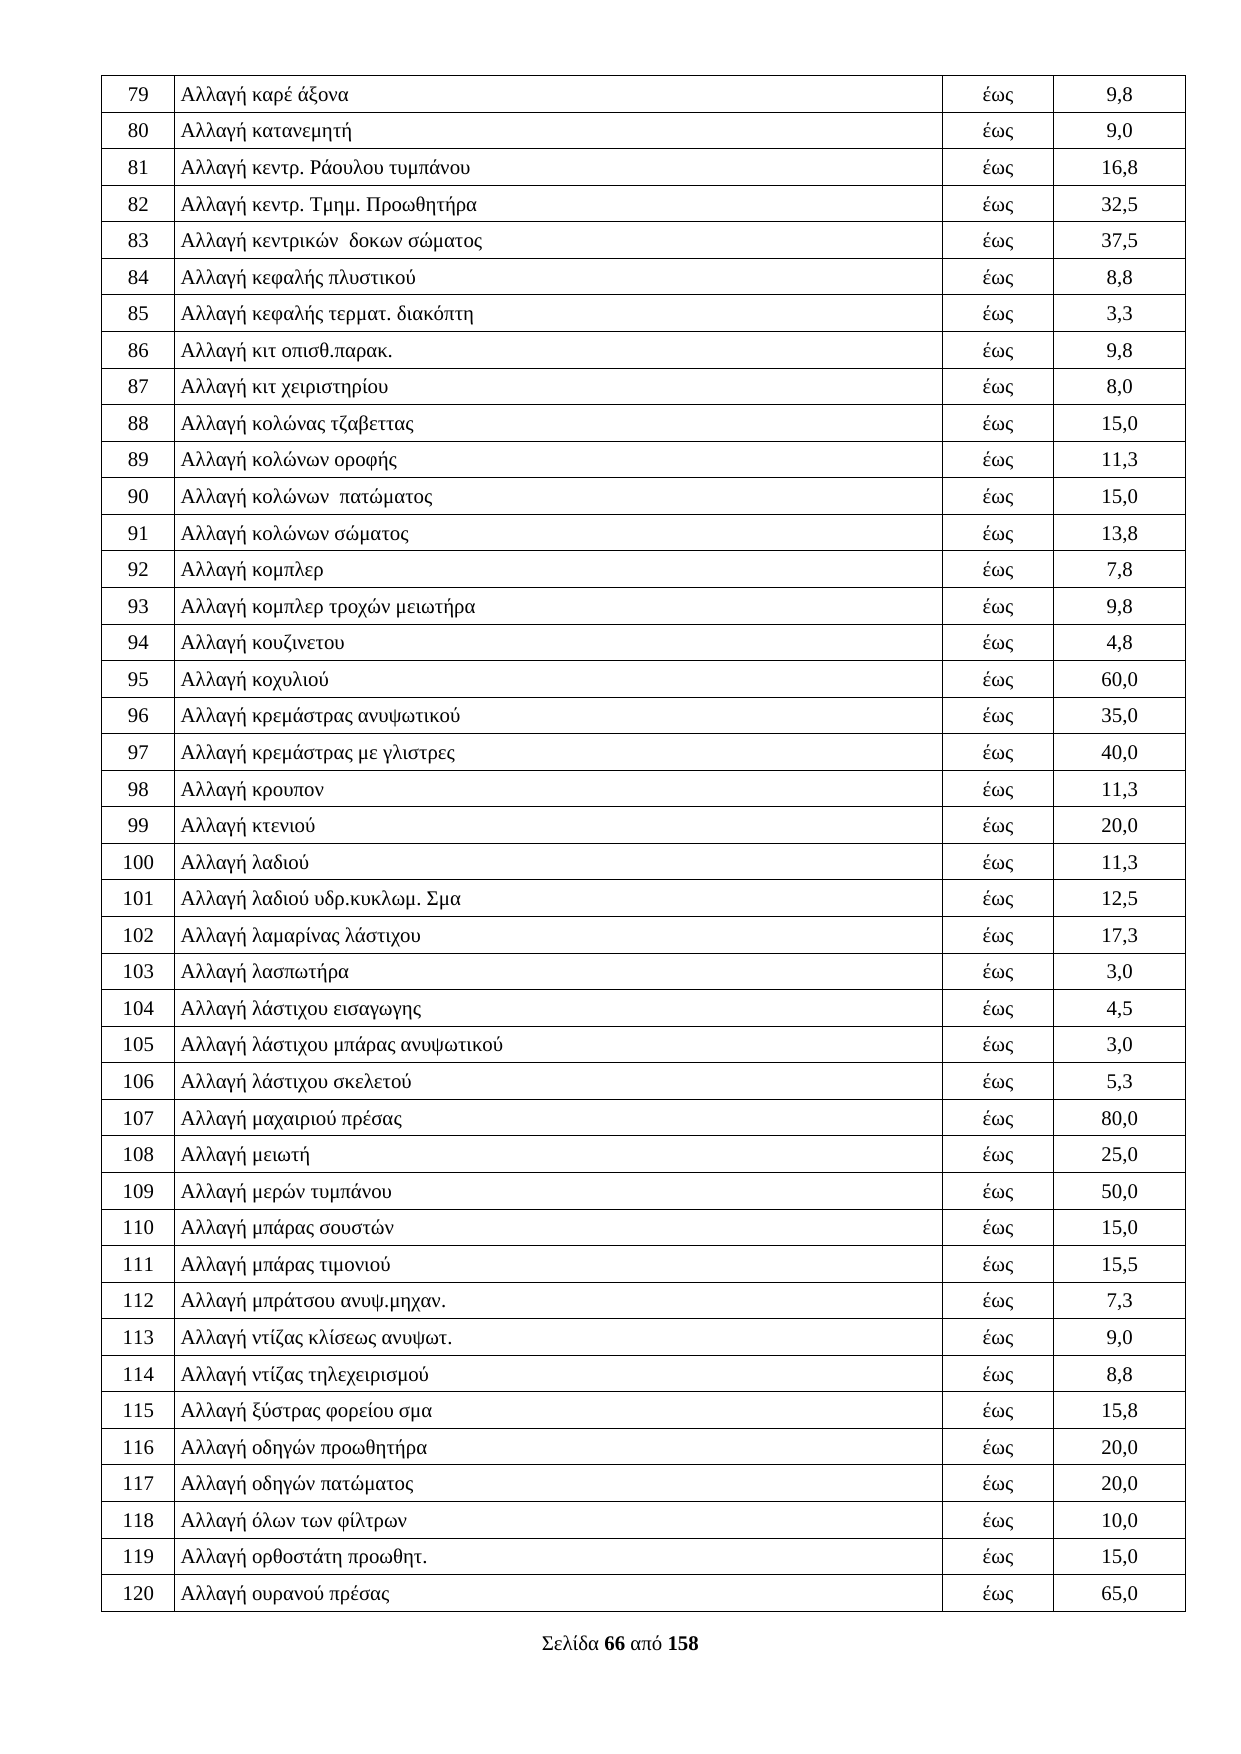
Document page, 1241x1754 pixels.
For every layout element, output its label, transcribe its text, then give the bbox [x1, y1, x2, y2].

table_cell Αλλαγή λάστιχου εισαγωγης [175, 990, 942, 1026]
table_cell έως [943, 734, 1053, 770]
table_cell Αλλαγή κρουπον [175, 771, 942, 806]
table_cell 108 [102, 1136, 174, 1172]
table_cell 98 [102, 771, 174, 806]
table_cell 117 [102, 1465, 174, 1501]
table_cell Αλλαγή κουζινετου [175, 625, 942, 660]
table_cell έως [943, 1539, 1053, 1574]
table_cell 99 [102, 807, 174, 843]
table_cell έως [943, 478, 1053, 514]
table_cell 97 [102, 734, 174, 770]
table_cell 104 [102, 990, 174, 1026]
table_cell 13,8 [1054, 515, 1185, 550]
table_cell Αλλαγή κεντρικών δοκων σώματος [175, 222, 942, 258]
table_cell 8,8 [1054, 1356, 1185, 1391]
table_cell έως [943, 76, 1053, 112]
table_cell Αλλαγή κτενιού [175, 807, 942, 843]
table_cell 15,5 [1054, 1246, 1185, 1282]
table_cell 89 [102, 442, 174, 477]
table_cell 9,8 [1054, 588, 1185, 623]
table_cell 20,0 [1054, 1429, 1185, 1464]
table_cell 116 [102, 1429, 174, 1464]
table_cell έως [943, 405, 1053, 441]
table_cell Αλλαγή ντίζας κλίσεως ανυψωτ. [175, 1319, 942, 1355]
table_cell 15,0 [1054, 1210, 1185, 1245]
table_cell 120 [102, 1575, 174, 1611]
table_cell έως [943, 149, 1053, 185]
table_cell 9,8 [1054, 332, 1185, 367]
table_cell 119 [102, 1539, 174, 1574]
table_cell 106 [102, 1063, 174, 1099]
table_cell 91 [102, 515, 174, 550]
table_cell 87 [102, 369, 174, 404]
table_cell 4,5 [1054, 990, 1185, 1026]
table_cell Αλλαγή μαχαιριού πρέσας [175, 1100, 942, 1135]
table_cell Αλλαγή κοχυλιού [175, 661, 942, 697]
table_cell 5,3 [1054, 1063, 1185, 1099]
table_cell 9,8 [1054, 76, 1185, 112]
table_cell 11,3 [1054, 844, 1185, 879]
table_cell Αλλαγή κιτ χειριστηρίου [175, 369, 942, 404]
table_cell 15,0 [1054, 1539, 1185, 1574]
table_cell Αλλαγή μερών τυμπάνου [175, 1173, 942, 1208]
table_cell Αλλαγή κεντρ. Ράουλου τυμπάνου [175, 149, 942, 185]
table_cell 8,8 [1054, 259, 1185, 294]
table_cell Αλλαγή λαδιού υδρ.κυκλωμ. Σμα [175, 880, 942, 916]
table_cell 82 [102, 186, 174, 221]
table_cell έως [943, 259, 1053, 294]
table_cell 35,0 [1054, 698, 1185, 733]
table_cell Αλλαγή κεντρ. Τμημ. Προωθητήρα [175, 186, 942, 221]
table_cell 109 [102, 1173, 174, 1208]
table_cell 17,3 [1054, 917, 1185, 952]
table_cell έως [943, 844, 1053, 879]
table_cell 32,5 [1054, 186, 1185, 221]
table_cell 81 [102, 149, 174, 185]
table_cell έως [943, 1173, 1053, 1208]
table_cell 85 [102, 295, 174, 331]
table_cell Αλλαγή μπράτσου ανυψ.μηχαν. [175, 1283, 942, 1318]
table_cell Αλλαγή ουρανού πρέσας [175, 1575, 942, 1611]
table_cell Αλλαγή λασπωτήρα [175, 954, 942, 989]
table_cell Αλλαγή ντίζας τηλεχειρισμού [175, 1356, 942, 1391]
table_cell 9,0 [1054, 113, 1185, 148]
table_cell έως [943, 1502, 1053, 1537]
table_cell 118 [102, 1502, 174, 1537]
table_cell έως [943, 515, 1053, 550]
table_cell έως [943, 917, 1053, 952]
table_cell Αλλαγή κρεμάστρας ανυψωτικού [175, 698, 942, 733]
table_cell 7,3 [1054, 1283, 1185, 1318]
table_cell 102 [102, 917, 174, 952]
table_cell Αλλαγή λάστιχου σκελετού [175, 1063, 942, 1099]
table_cell έως [943, 954, 1053, 989]
table_cell Αλλαγή λαμαρίνας λάστιχου [175, 917, 942, 952]
table_cell Αλλαγή όλων των φίλτρων [175, 1502, 942, 1537]
table_cell Αλλαγή μπάρας τιμονιού [175, 1246, 942, 1282]
table_cell 96 [102, 698, 174, 733]
table_cell 3,3 [1054, 295, 1185, 331]
table_cell Αλλαγή κομπλερ [175, 551, 942, 587]
table_cell 101 [102, 880, 174, 916]
table_cell έως [943, 661, 1053, 697]
table_cell 4,8 [1054, 625, 1185, 660]
table_cell 90 [102, 478, 174, 514]
table_cell έως [943, 113, 1053, 148]
table_cell 105 [102, 1027, 174, 1062]
table_cell 84 [102, 259, 174, 294]
table_cell έως [943, 771, 1053, 806]
table_cell έως [943, 698, 1053, 733]
table_cell 37,5 [1054, 222, 1185, 258]
table_cell 3,0 [1054, 1027, 1185, 1062]
table_cell 86 [102, 332, 174, 367]
table_cell Αλλαγή κρεμάστρας με γλιστρες [175, 734, 942, 770]
table_cell έως [943, 880, 1053, 916]
table_cell έως [943, 588, 1053, 623]
table_cell 94 [102, 625, 174, 660]
table_cell έως [943, 1283, 1053, 1318]
table_cell 95 [102, 661, 174, 697]
table_cell 25,0 [1054, 1136, 1185, 1172]
table_cell έως [943, 1465, 1053, 1501]
table_cell 112 [102, 1283, 174, 1318]
table_cell 7,8 [1054, 551, 1185, 587]
table_cell 11,3 [1054, 771, 1185, 806]
table_cell Αλλαγή κιτ οπισθ.παρακ. [175, 332, 942, 367]
table_cell 115 [102, 1392, 174, 1428]
table_cell Αλλαγή λαδιού [175, 844, 942, 879]
table_cell Αλλαγή μπάρας σουστών [175, 1210, 942, 1245]
table_cell 11,3 [1054, 442, 1185, 477]
table_cell Αλλαγή οδηγών προωθητήρα [175, 1429, 942, 1464]
table_cell έως [943, 1356, 1053, 1391]
table_cell 113 [102, 1319, 174, 1355]
table_cell Αλλαγή καρέ άξονα [175, 76, 942, 112]
table_cell έως [943, 442, 1053, 477]
table_cell 10,0 [1054, 1502, 1185, 1537]
table_cell έως [943, 222, 1053, 258]
table_cell έως [943, 1319, 1053, 1355]
table_cell 15,0 [1054, 405, 1185, 441]
table_cell Αλλαγή κομπλερ τροχών μειωτήρα [175, 588, 942, 623]
table_cell Αλλαγή κατανεμητή [175, 113, 942, 148]
table_cell 83 [102, 222, 174, 258]
table_cell 8,0 [1054, 369, 1185, 404]
table_cell 92 [102, 551, 174, 587]
table_cell έως [943, 1210, 1053, 1245]
table_cell Αλλαγή κεφαλής πλυστικού [175, 259, 942, 294]
table_cell 100 [102, 844, 174, 879]
table_cell 79 [102, 76, 174, 112]
table_cell έως [943, 1100, 1053, 1135]
table_cell Αλλαγή ξύστρας φορείου σμα [175, 1392, 942, 1428]
table_cell έως [943, 332, 1053, 367]
table_cell 93 [102, 588, 174, 623]
table_cell Αλλαγή κεφαλής τερματ. διακόπτη [175, 295, 942, 331]
table_cell Αλλαγή λάστιχου μπάρας ανυψωτικού [175, 1027, 942, 1062]
table_cell Αλλαγή μειωτή [175, 1136, 942, 1172]
table_cell έως [943, 1136, 1053, 1172]
table_cell 110 [102, 1210, 174, 1245]
table_cell Αλλαγή οδηγών πατώματος [175, 1465, 942, 1501]
table_cell έως [943, 1246, 1053, 1282]
table_cell έως [943, 1575, 1053, 1611]
table_cell Αλλαγή κολώνων οροφής [175, 442, 942, 477]
table_cell έως [943, 625, 1053, 660]
table_cell 40,0 [1054, 734, 1185, 770]
table_cell 80,0 [1054, 1100, 1185, 1135]
table_cell 12,5 [1054, 880, 1185, 916]
table_cell Αλλαγή κολώνας τζαβεττας [175, 405, 942, 441]
table_cell 15,0 [1054, 478, 1185, 514]
table_cell 15,8 [1054, 1392, 1185, 1428]
table_cell 50,0 [1054, 1173, 1185, 1208]
table_cell έως [943, 295, 1053, 331]
table_cell 20,0 [1054, 1465, 1185, 1501]
table_cell έως [943, 807, 1053, 843]
table_cell έως [943, 186, 1053, 221]
table_cell 88 [102, 405, 174, 441]
table_cell 9,0 [1054, 1319, 1185, 1355]
table_cell έως [943, 1429, 1053, 1464]
table_cell 20,0 [1054, 807, 1185, 843]
table_cell 103 [102, 954, 174, 989]
table_cell έως [943, 1063, 1053, 1099]
table_cell Αλλαγή κολώνων πατώματος [175, 478, 942, 514]
table_cell 114 [102, 1356, 174, 1391]
table_cell 16,8 [1054, 149, 1185, 185]
table_cell 65,0 [1054, 1575, 1185, 1611]
table_cell έως [943, 1392, 1053, 1428]
table_cell 80 [102, 113, 174, 148]
table_cell έως [943, 1027, 1053, 1062]
table_cell έως [943, 369, 1053, 404]
table_cell 3,0 [1054, 954, 1185, 989]
table_cell έως [943, 551, 1053, 587]
table_cell έως [943, 990, 1053, 1026]
table_cell Αλλαγή ορθοστάτη προωθητ. [175, 1539, 942, 1574]
table_cell 60,0 [1054, 661, 1185, 697]
table_cell 111 [102, 1246, 174, 1282]
table_cell 107 [102, 1100, 174, 1135]
table_cell Αλλαγή κολώνων σώματος [175, 515, 942, 550]
